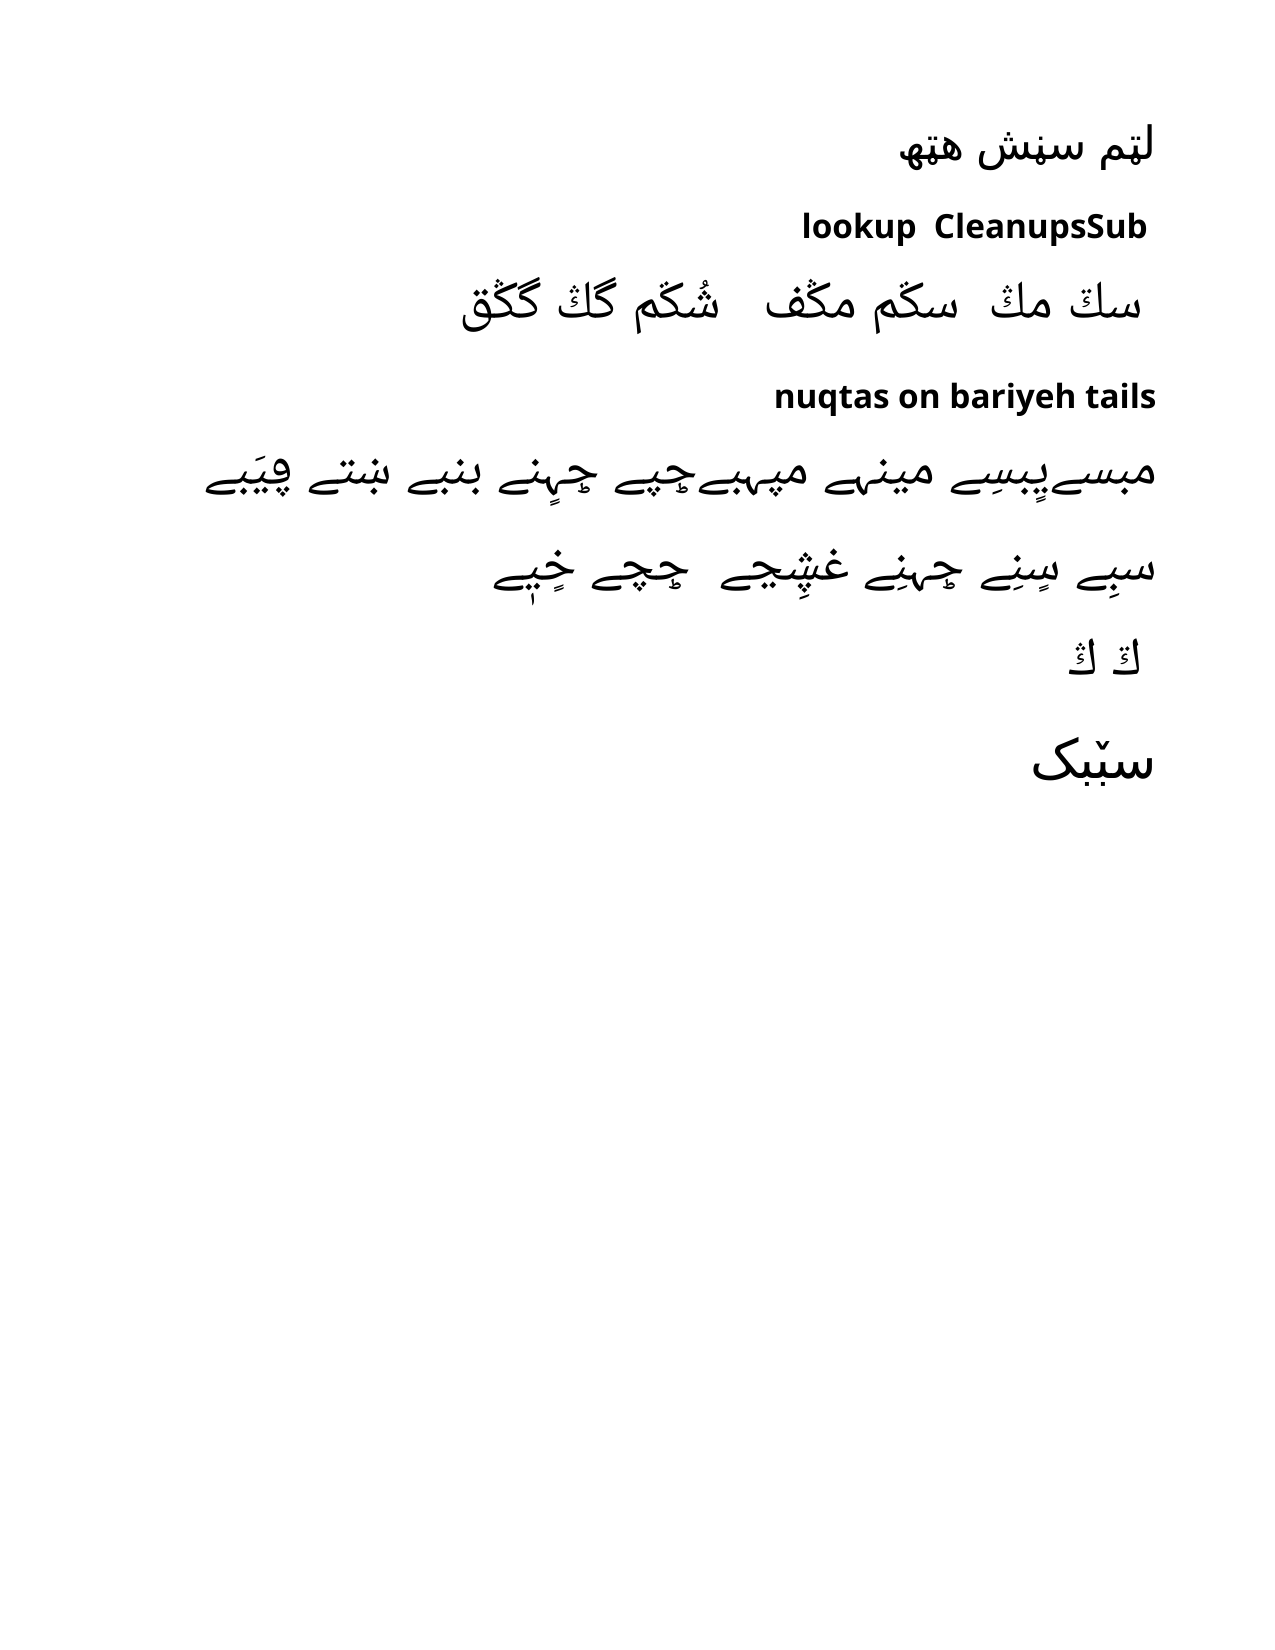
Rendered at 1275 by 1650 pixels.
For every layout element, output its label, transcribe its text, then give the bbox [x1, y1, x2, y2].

text nuqtas on bariyeh tails [118, 373, 1157, 418]
text ݿ ڭ [118, 634, 1157, 705]
text lookup CleanupsSub [118, 203, 1157, 252]
text مبسےیٍبسِے مینہے مپہبےݮپے ݮہٍنے بنبے ښتے ڥیَبے [118, 443, 1157, 514]
text سبٚبک [118, 730, 1157, 801]
text سبِے سٍنِے ݮہنِے غڜِڃے ݮچے خٍیٖے [118, 539, 1157, 609]
text لټم سڼش ھټھ [118, 118, 1157, 178]
text سݿ مڭ سݿم مڭف شُݿم گڭ گڭق [118, 277, 1157, 348]
